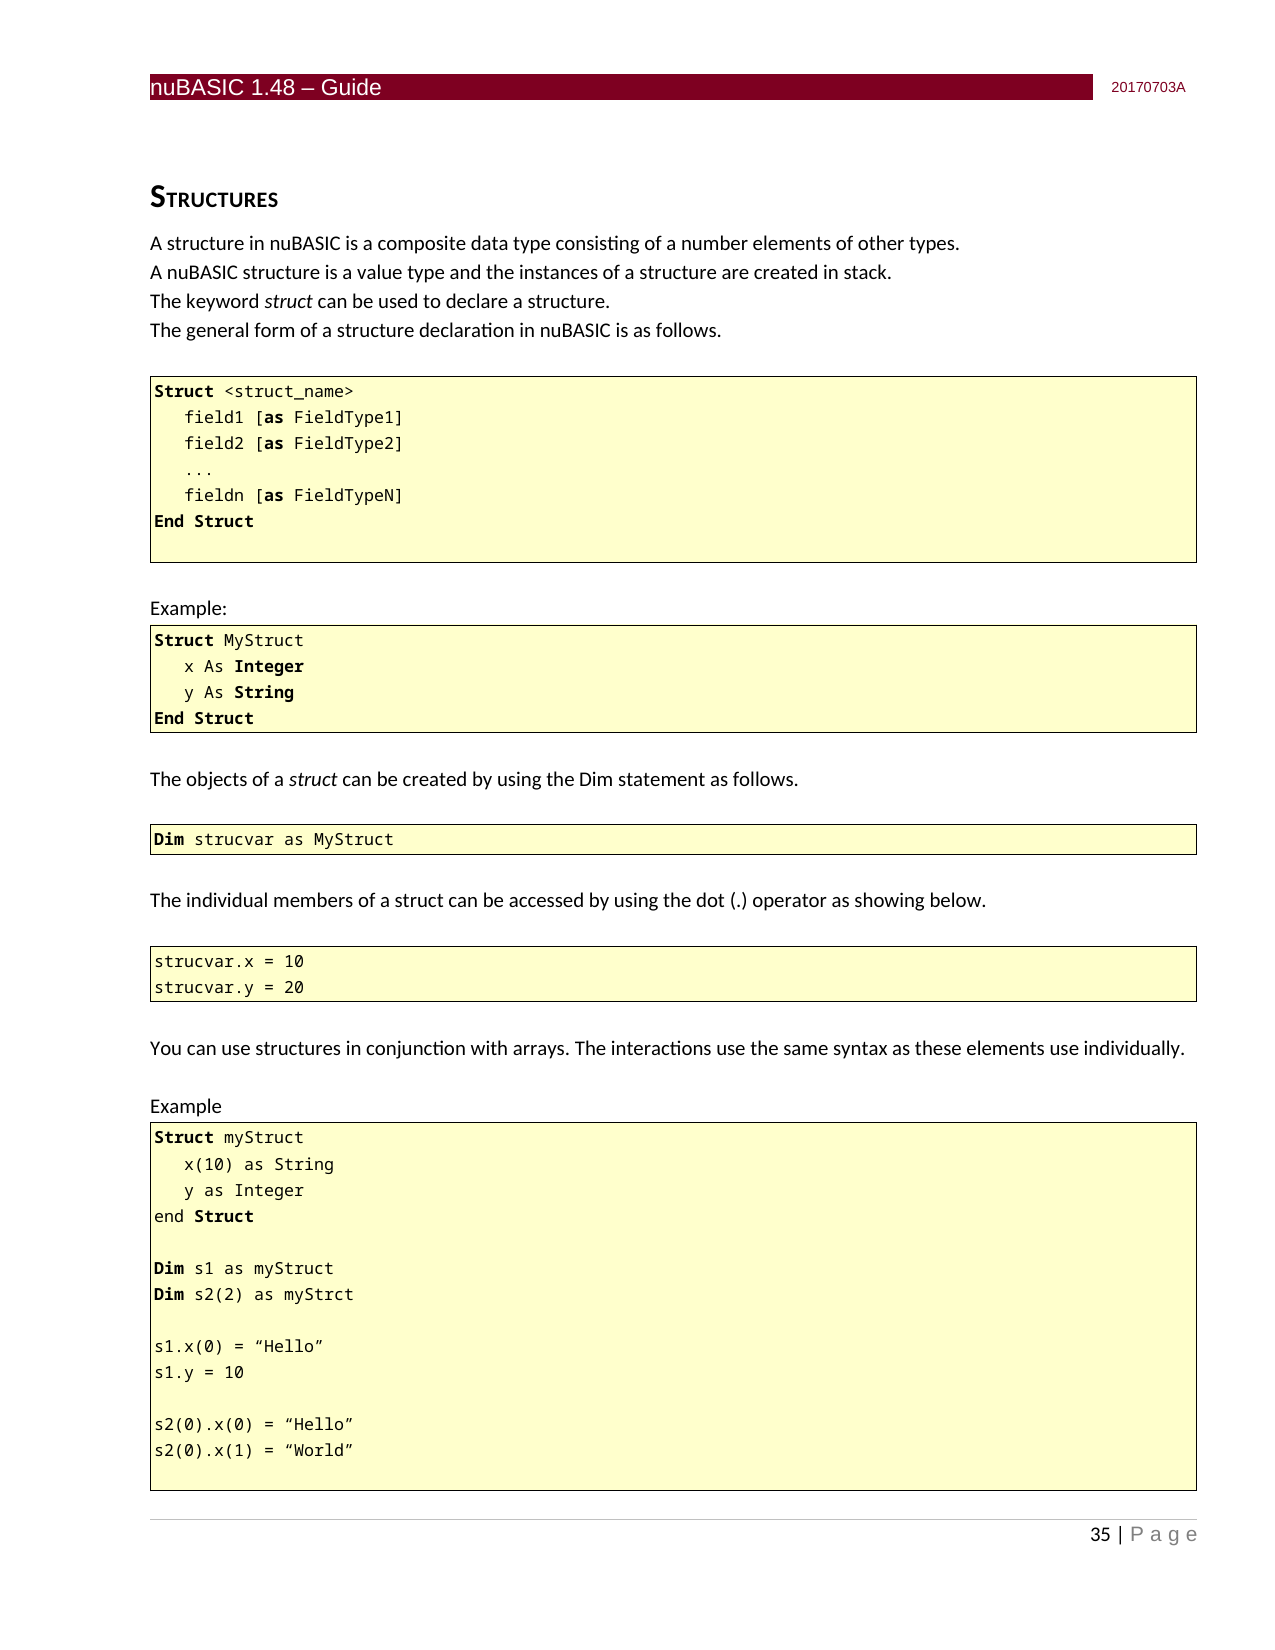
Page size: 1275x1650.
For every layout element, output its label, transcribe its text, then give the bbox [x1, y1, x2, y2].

text A nuBASIC structure is a value type and the instances of a structure are created in stack. [150, 259, 1197, 285]
list strucvar.x = 10 [151, 947, 1196, 972]
text You can use structures in conjunction with arrays. The interactions use the same syntax as these elements use individually. [150, 1035, 1197, 1060]
list y As String [151, 677, 1196, 703]
subtitle Structures [150, 175, 1197, 216]
list strucvar.y = 20 [151, 972, 1196, 1001]
list s1.x(0) = “Hello” [151, 1331, 1196, 1357]
text The keyword struct can be used to declare a structure. [150, 288, 1197, 314]
list x(10) as String [151, 1148, 1196, 1174]
list Struct myStruct [151, 1123, 1196, 1148]
text A structure in nuBASIC is a composite data type consisting of a number elements of other types. [150, 230, 1197, 256]
list y as Integer [151, 1174, 1196, 1200]
list Dim s2(2) as myStrct [151, 1278, 1196, 1304]
list Dim strucvar as MyStruct [151, 825, 1196, 854]
list ... [151, 454, 1196, 480]
list fieldn [as FieldTypeN] [151, 480, 1196, 506]
list Dim s1 as myStruct [151, 1252, 1196, 1278]
list x As Integer [151, 651, 1196, 677]
list Struct <struct_name> [151, 377, 1196, 402]
text The objects of a struct can be created by using the Dim statement as follows. [150, 766, 1197, 791]
list field2 [as FieldType2] [151, 428, 1196, 454]
text The general form of a structure declaration in nuBASIC is as follows. [150, 318, 1197, 343]
list s2(0).x(0) = “Hello” [151, 1409, 1196, 1435]
text Example: [150, 595, 1197, 621]
list End Struct [151, 703, 1196, 732]
text The individual members of a struct can be accessed by using the dot (.) operator as showing below. [150, 887, 1197, 913]
text Example [150, 1093, 1197, 1118]
list field1 [as FieldType1] [151, 402, 1196, 428]
list s1.y = 10 [151, 1357, 1196, 1383]
list end Struct [151, 1200, 1196, 1226]
list Struct MyStruct [151, 626, 1196, 651]
list End Struct [151, 506, 1196, 532]
list s2(0).x(1) = “World” [151, 1435, 1196, 1461]
